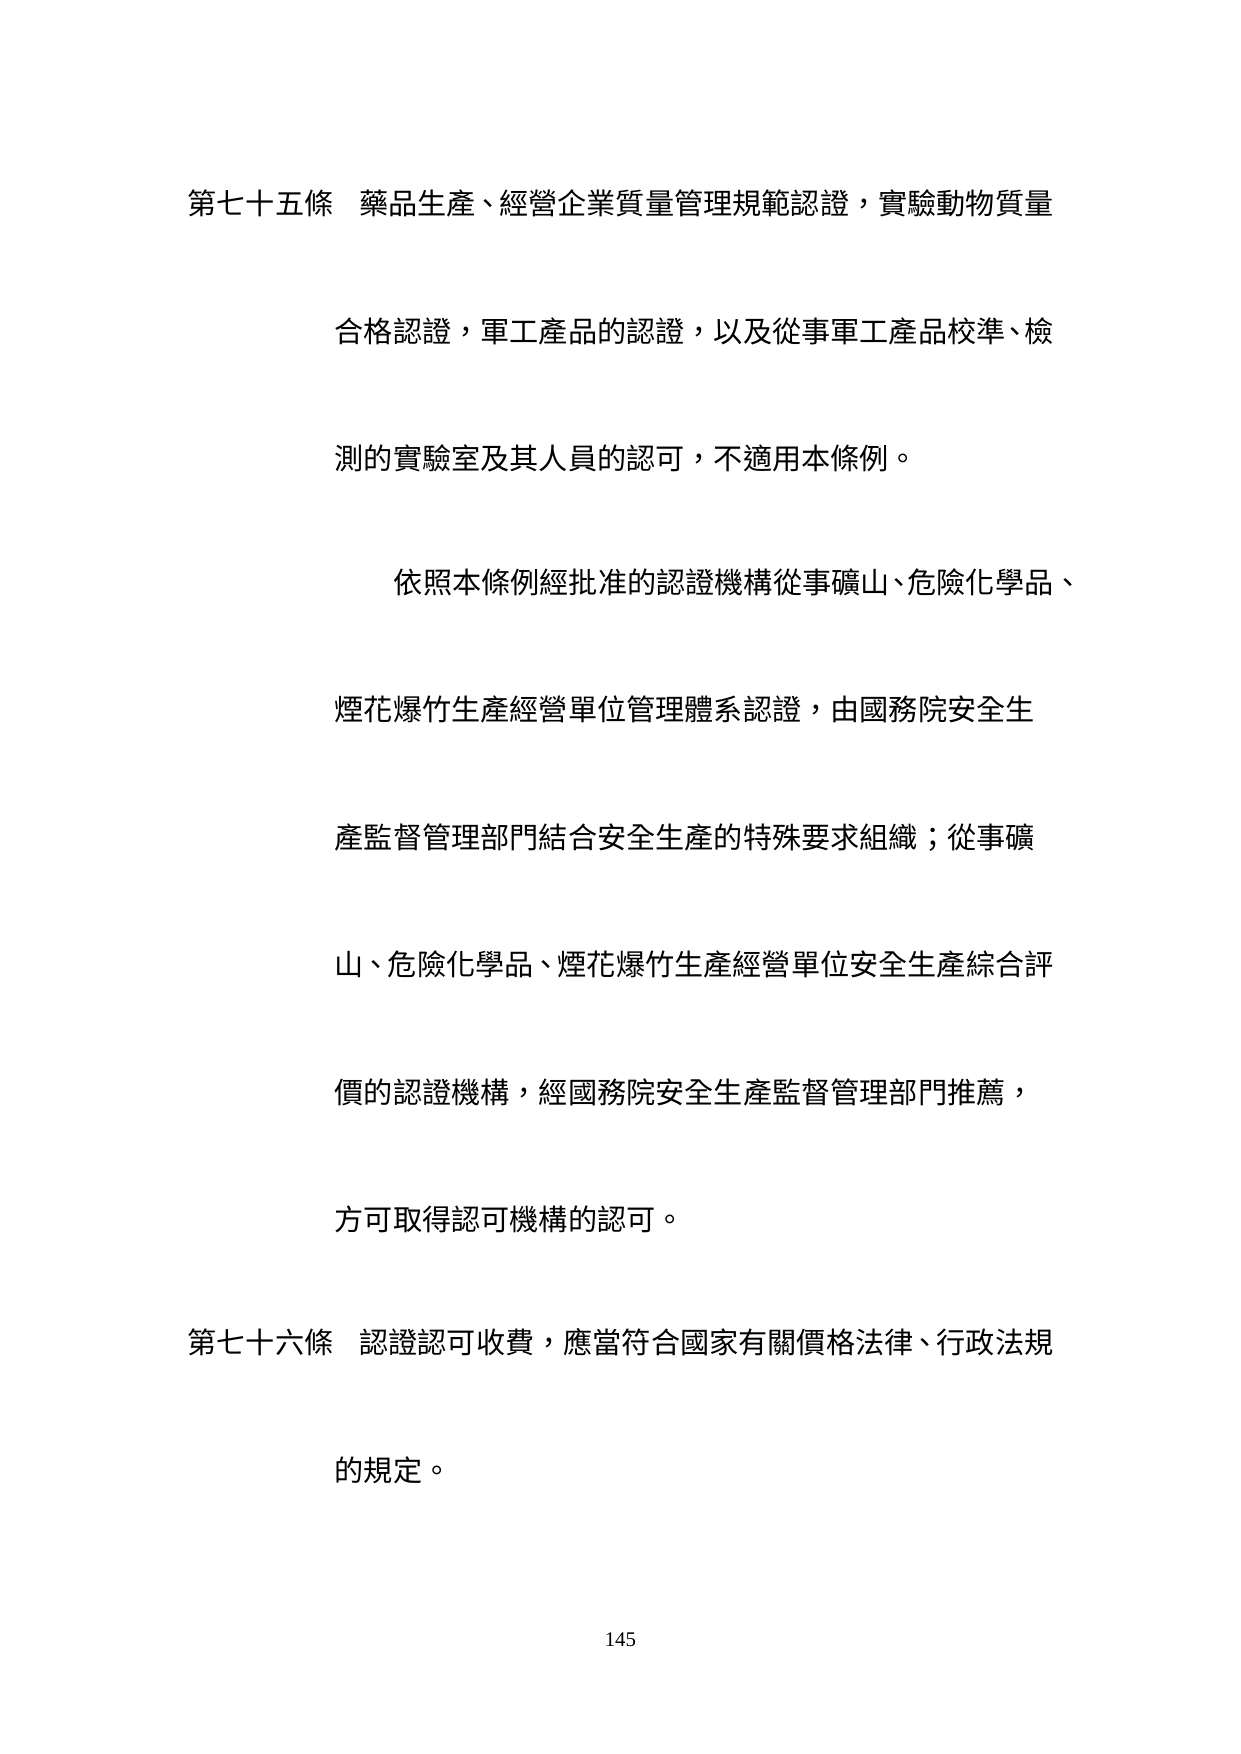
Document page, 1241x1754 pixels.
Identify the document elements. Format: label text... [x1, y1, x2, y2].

subtitle 第七十六條 認證認可收費，應當符合國家有關價格法律、行政法規的規定。 [187, 1304, 1053, 1506]
subtitle 依照本條例經批准的認證機構從事礦山、危險化學品、煙花爆竹生產經營單位管理體系認證，由國務院安全生產監督管理部門結合安全生產的特殊要求組織；從事礦山、危險化學品、煙花爆竹生產經營單位安全生產綜合評價的認證機構，經國務院安全生產監督管理部門推薦，方可取得認可機構的認可。 [334, 543, 1053, 1255]
subtitle 第七十五條 藥品生產、經營企業質量管理規範認證，實驗動物質量合格認證，軍工產品的認證，以及從事軍工產品校準、檢測的實驗室及其人員的認可，不適用本條例。 [187, 164, 1053, 494]
